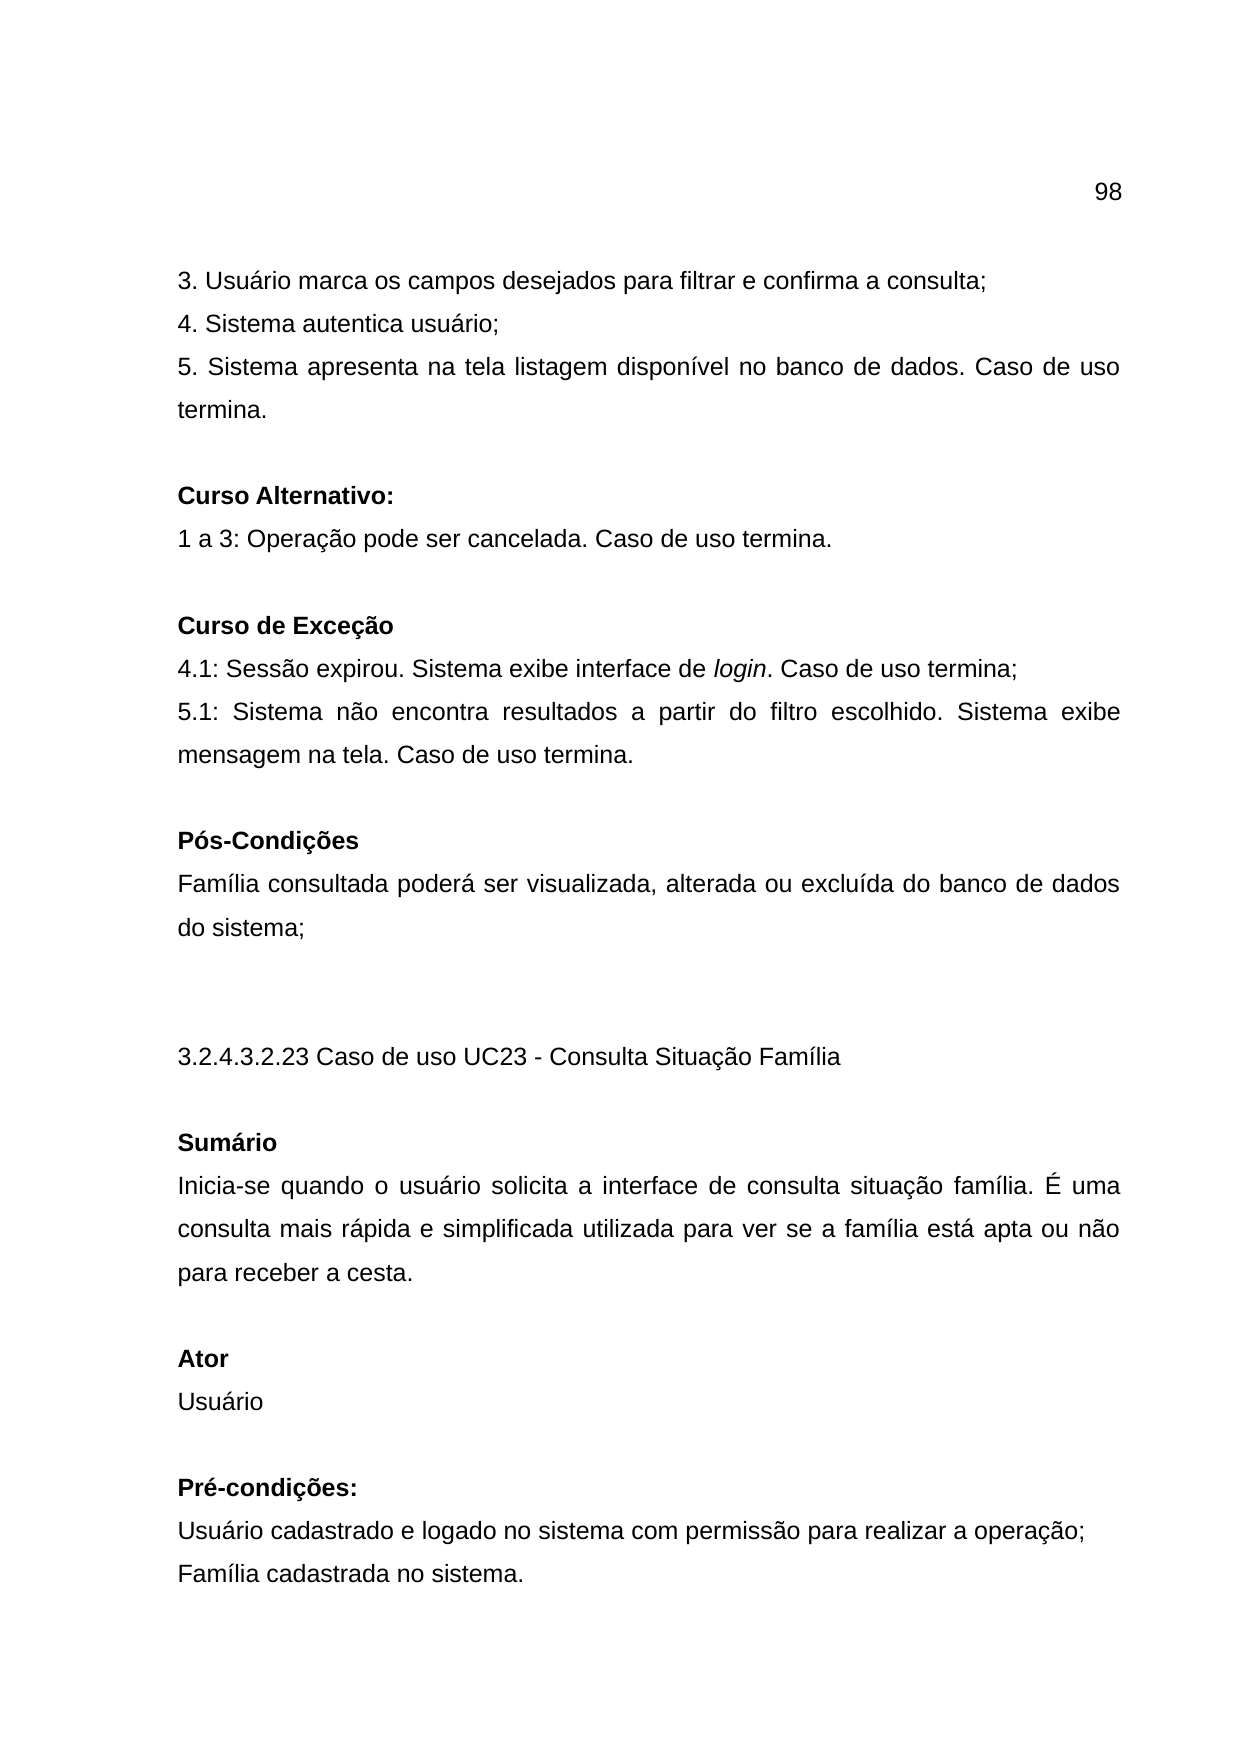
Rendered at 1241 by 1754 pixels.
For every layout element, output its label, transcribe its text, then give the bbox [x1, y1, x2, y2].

text Pós-Condições [177, 826, 1122, 855]
text 3. Usuário marca os campos desejados para filtrar e confirma a consulta; [177, 266, 1122, 294]
text 4.1: Sessão expirou. Sistema exibe interface de login. Caso de uso termina; [177, 654, 1122, 683]
text Família cadastrada no sistema. [177, 1559, 1122, 1588]
text Família consultada poderá ser visualizada, alterada ou excluída do banco de dados do sistema; [177, 869, 1122, 941]
text Ator [177, 1344, 1122, 1373]
text 5.1: Sistema não encontra resultados a partir do filtro escolhido. Sistema exibe mensagem na tela. Caso de uso termina. [177, 697, 1122, 769]
text Pré-condições: [177, 1473, 1122, 1502]
text Curso de Exceção [177, 611, 1122, 639]
text Sumário [177, 1128, 1122, 1157]
text 4. Sistema autentica usuário; [177, 309, 1122, 338]
text 1 a 3: Operação pode ser cancelada. Caso de uso termina. [177, 524, 1122, 553]
text Usuário cadastrado e logado no sistema com permissão para realizar a operação; [177, 1516, 1122, 1545]
text Curso Alternativo: [177, 481, 1122, 510]
text 5. Sistema apresenta na tela listagem disponível no banco de dados. Caso de uso termina. [177, 352, 1122, 424]
text Usuário [177, 1387, 1122, 1416]
text Inicia-se quando o usuário solicita a interface de consulta situação família. É uma consulta mais rápida e simplificada utilizada para ver se a família está apta ou não para receber a cesta. [177, 1171, 1122, 1286]
text 3.2.4.3.2.23 Caso de uso UC23 - Consulta Situação Família [177, 1042, 1122, 1071]
